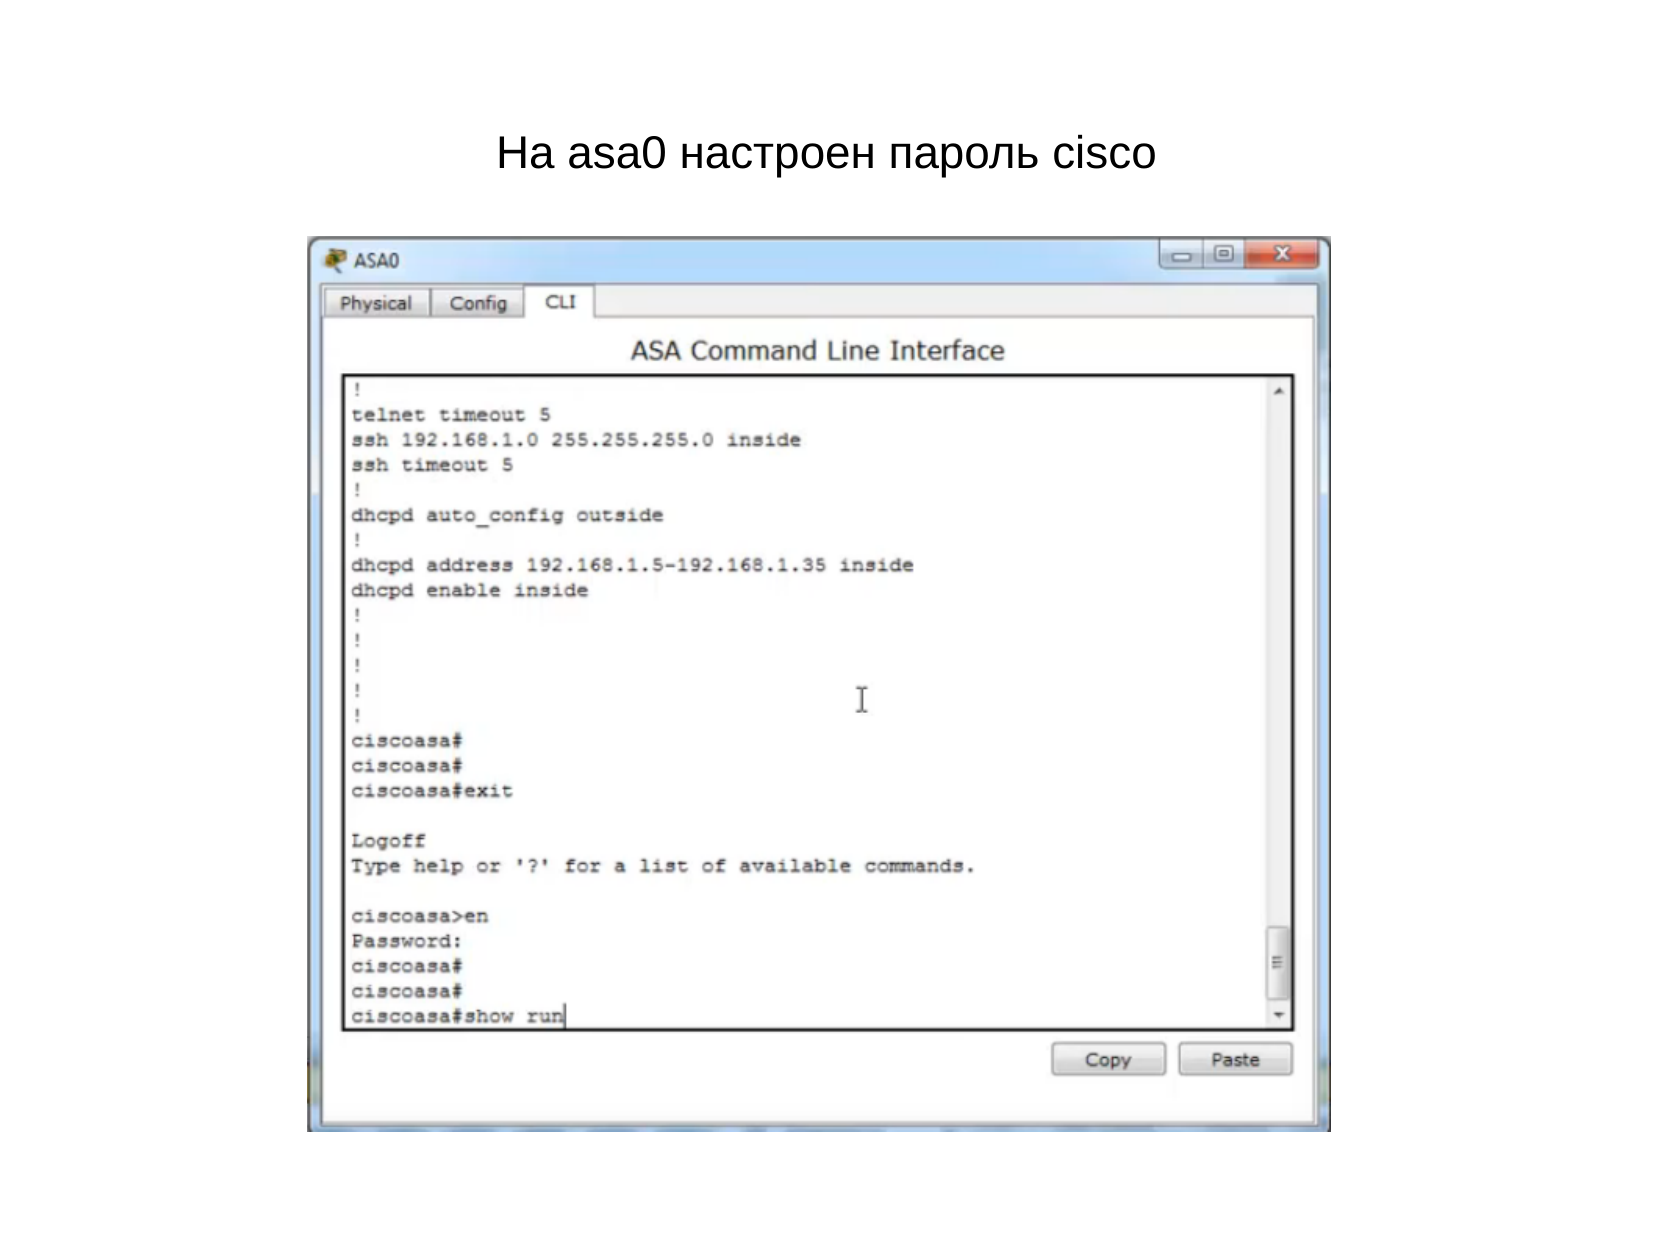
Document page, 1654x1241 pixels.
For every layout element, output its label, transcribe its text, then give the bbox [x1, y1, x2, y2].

picture [307, 236, 1331, 1132]
title На asa0 настроен пароль cisco [82, 49, 1571, 257]
